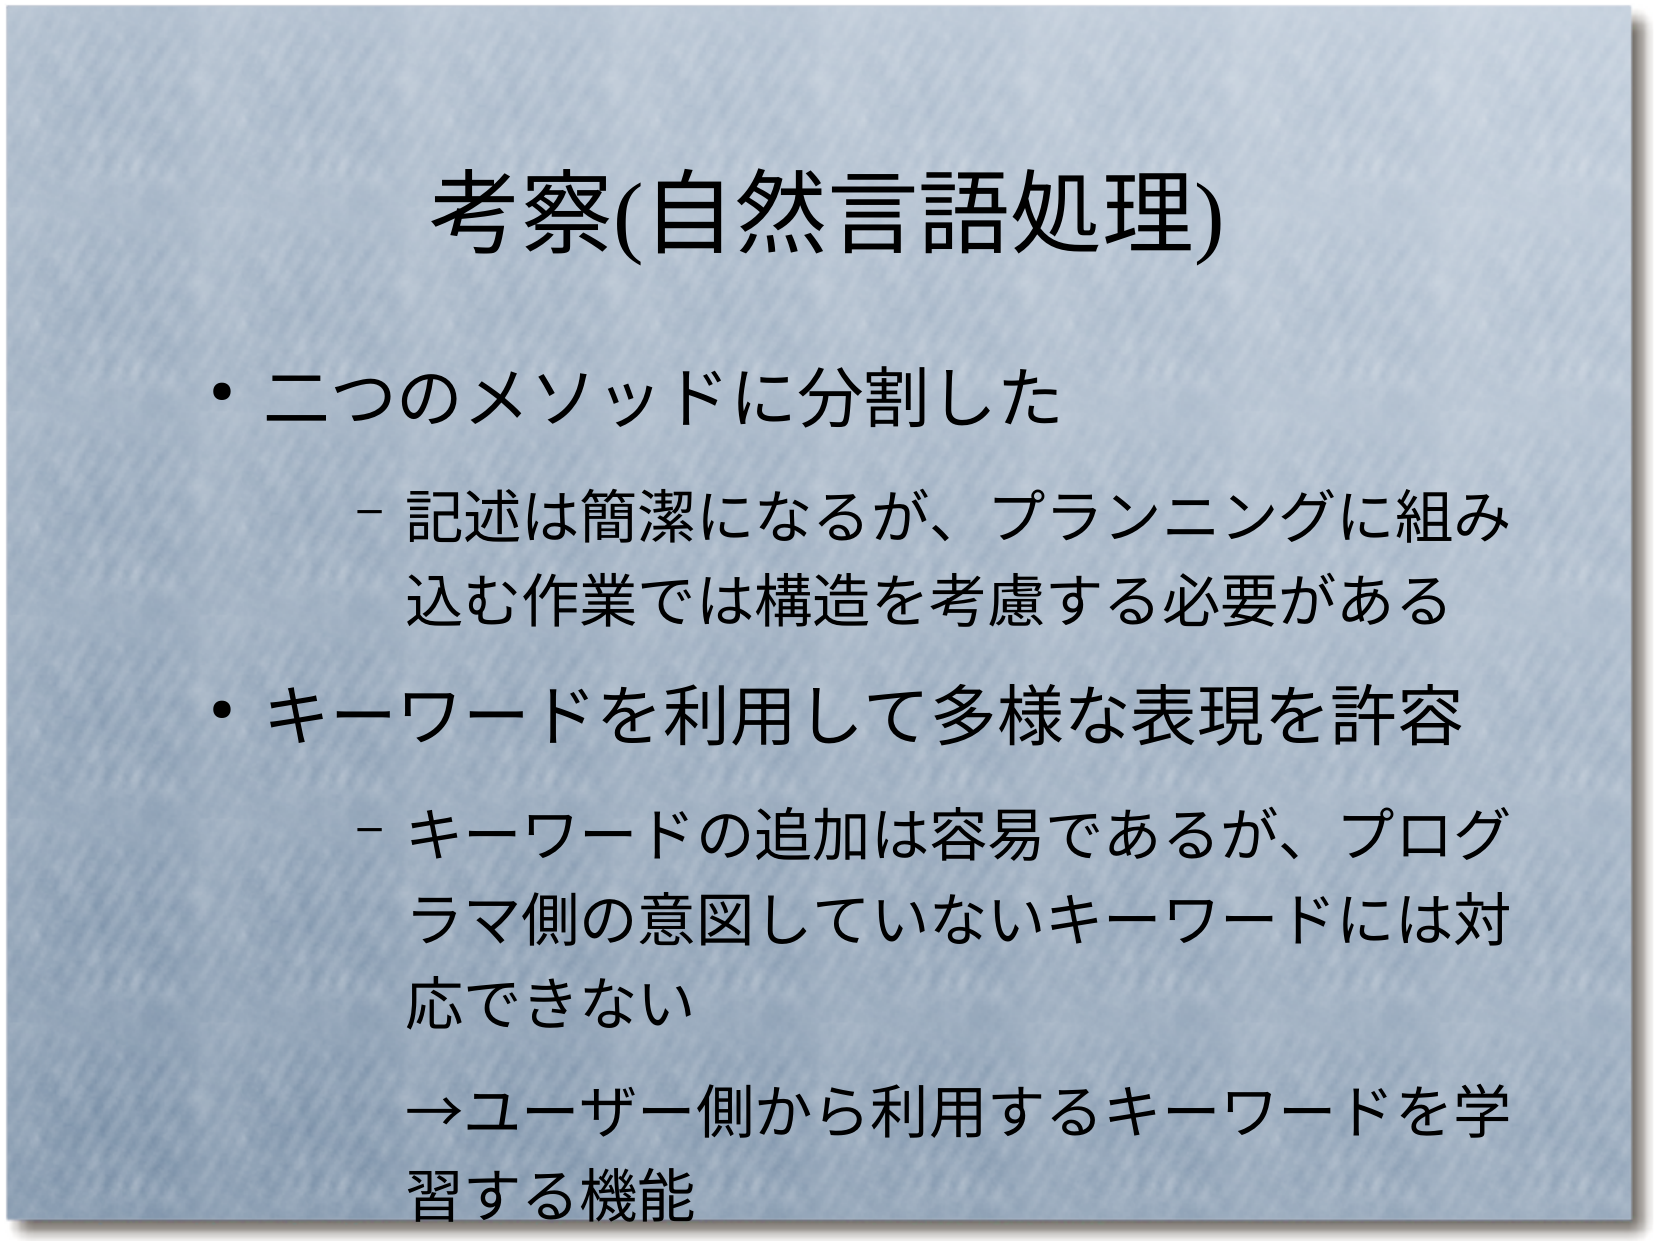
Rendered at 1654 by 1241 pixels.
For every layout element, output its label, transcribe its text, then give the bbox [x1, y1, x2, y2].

picture [0, 0, 1654, 1241]
list 二つのメソッドに分割した 記述は簡潔になるが、プランニングに組み込む作業では構造を考慮する必要がある キーワードを利用して多様な表現を許容 キーワードの追加は容易であるが、プログラマ側の意図していないキーワードには対応できない →ユーザー側から利用するキーワードを学習する機能 [121, 344, 1534, 1065]
title 考察(自然言語処理) [121, 102, 1534, 310]
